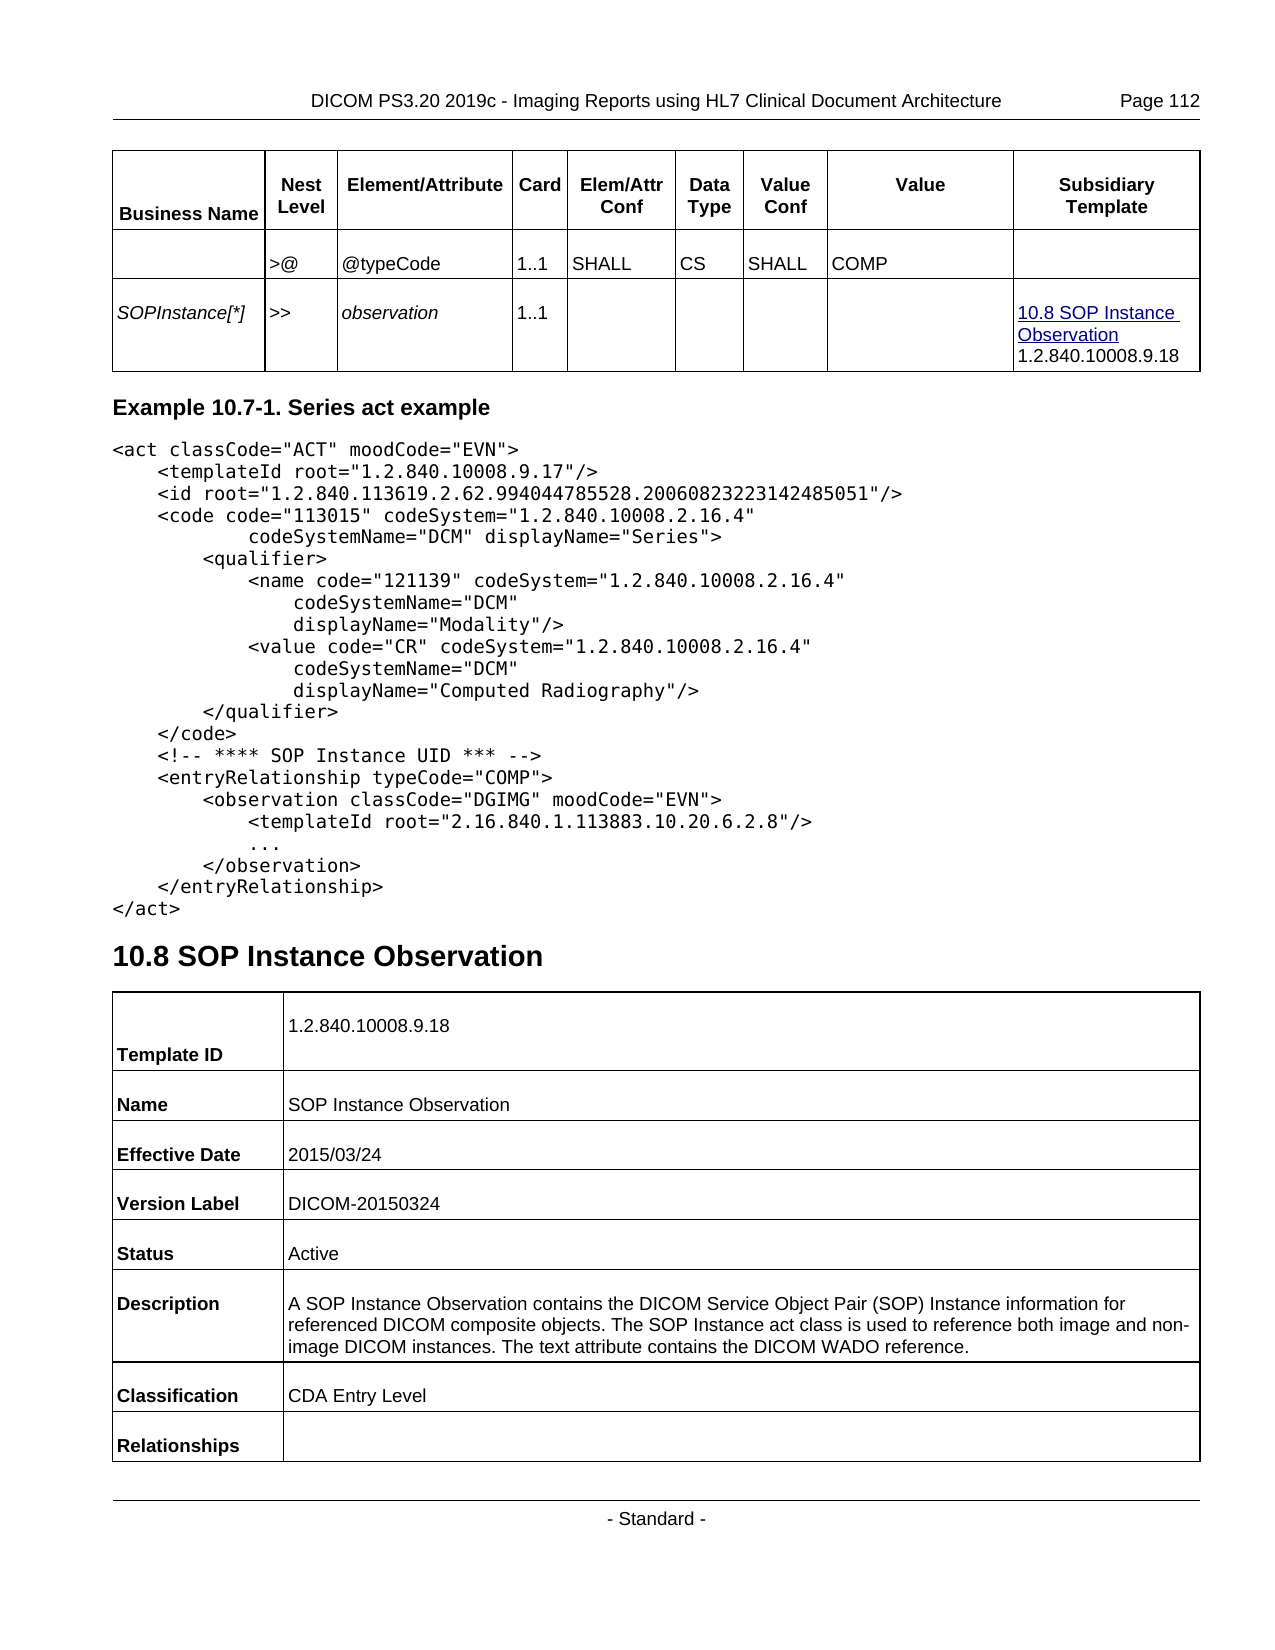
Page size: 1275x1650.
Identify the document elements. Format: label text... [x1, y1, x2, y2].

table_cell [744, 279, 827, 371]
table_cell 2015/03/24 [284, 1121, 1199, 1169]
text Example 10.7-1. Series act example [112, 394, 1200, 420]
table_cell DICOM-20150324 [284, 1170, 1199, 1219]
table_header Template ID [113, 993, 283, 1070]
table_cell SHALL [744, 230, 827, 278]
table_header Data Type [676, 151, 743, 228]
table_cell @typeCode [338, 230, 512, 278]
table_cell observation [338, 279, 512, 371]
text <act classCode="ACT" moodCode="EVN"> <templateId root="1.2.840.10008.9.17"/> <id root="1.2.840.113619.2.62.994044785528.20060823223142485051"/> <code code="113015" codeSystem="1.2.840.10008.2.16.4" codeSystemName="DCM" displayName="Series"> <qualifier> <name code="121139" codeSystem="1.2.840.10008.2.16.4" codeSystemName="DCM" displayName="Modality"/> <value code="CR" codeSystem="1.2.840.10008.2.16.4" codeSystemName="DCM" displayName="Computed Radiography"/> </qualifier> </code> <!-- **** SOP Instance UID *** --> <entryRelationship typeCode="COMP"> <observation classCode="DGIMG" moodCode="EVN"> <templateId root="2.16.840.1.113883.10.20.6.2.8"/> ... </observation> </entryRelationship> </act> [112, 439, 1200, 920]
table_cell [1014, 230, 1199, 278]
table_header Elem/Attr Conf [568, 151, 675, 228]
table_header Nest Level [266, 151, 337, 228]
table_cell [113, 230, 264, 278]
table_cell Description [113, 1270, 283, 1361]
table_cell CDA Entry Level [284, 1363, 1199, 1411]
table_header 1.2.840.10008.9.18 [284, 993, 1199, 1070]
table_header Subsidiary Template [1014, 151, 1199, 228]
table_cell COMP [828, 230, 1013, 278]
table_cell SHALL [568, 230, 675, 278]
table_cell Status [113, 1220, 283, 1268]
table_cell CS [676, 230, 743, 278]
table_header Value Conf [744, 151, 827, 228]
table_cell 1..1 [513, 279, 567, 371]
table_cell 10.8 SOP Instance Observation 1.2.840.10008.9.18 [1014, 279, 1199, 371]
table_header Value [828, 151, 1013, 228]
table_cell 1..1 [513, 230, 567, 278]
table_cell [568, 279, 675, 371]
table_cell SOP Instance Observation [284, 1071, 1199, 1119]
table_cell [284, 1412, 1199, 1461]
table_cell Version Label [113, 1170, 283, 1219]
table_cell >@ [266, 230, 337, 278]
table_cell Effective Date [113, 1121, 283, 1169]
table_cell [676, 279, 743, 371]
table_header Business Name [113, 151, 264, 228]
table_cell SOPInstance[*] [113, 279, 264, 371]
text 10.8 SOP Instance Observation [112, 939, 1200, 973]
table_cell Classification [113, 1363, 283, 1411]
table_header Card [513, 151, 567, 228]
table_cell Name [113, 1071, 283, 1119]
table_cell >> [266, 279, 337, 371]
table_header Element/​Attribute [338, 151, 512, 228]
table_cell A SOP Instance Observation contains the DICOM Service Object Pair (SOP) Instance information for referenced DICOM composite objects. The SOP Instance act class is used to reference both image and non-image DICOM instances. The text attribute contains the DICOM WADO reference. [284, 1270, 1199, 1361]
table_cell Relationships [113, 1412, 283, 1461]
table_cell Active [284, 1220, 1199, 1268]
table_cell [828, 279, 1013, 371]
